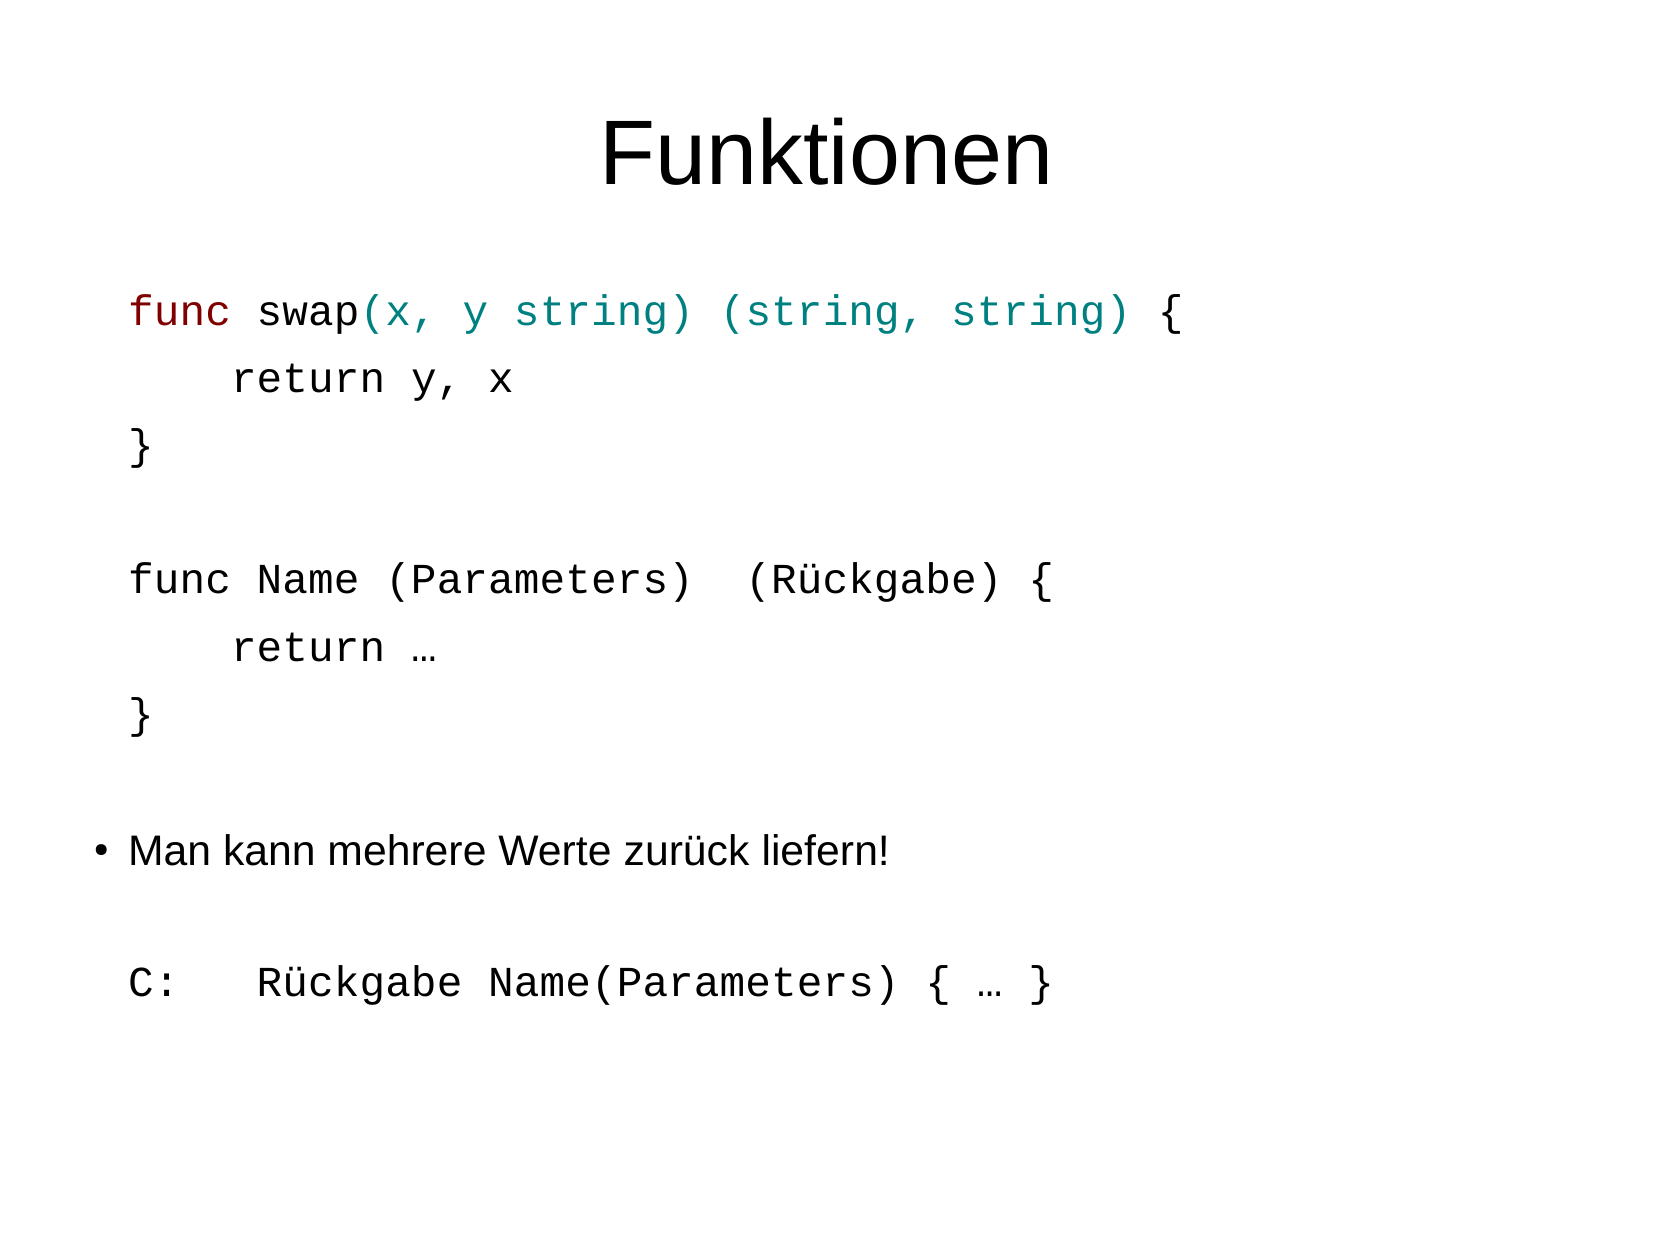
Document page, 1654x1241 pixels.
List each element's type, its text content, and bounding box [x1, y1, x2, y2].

list func swap(x, y string) (string, string) { return y, x } func Name (Parameters) (Rückgabe) { return … } Man kann mehrere Werte zurück liefern! C: Rückgabe Name(Parameters) { … } [82, 290, 1538, 1010]
title Funktionen [82, 49, 1571, 257]
